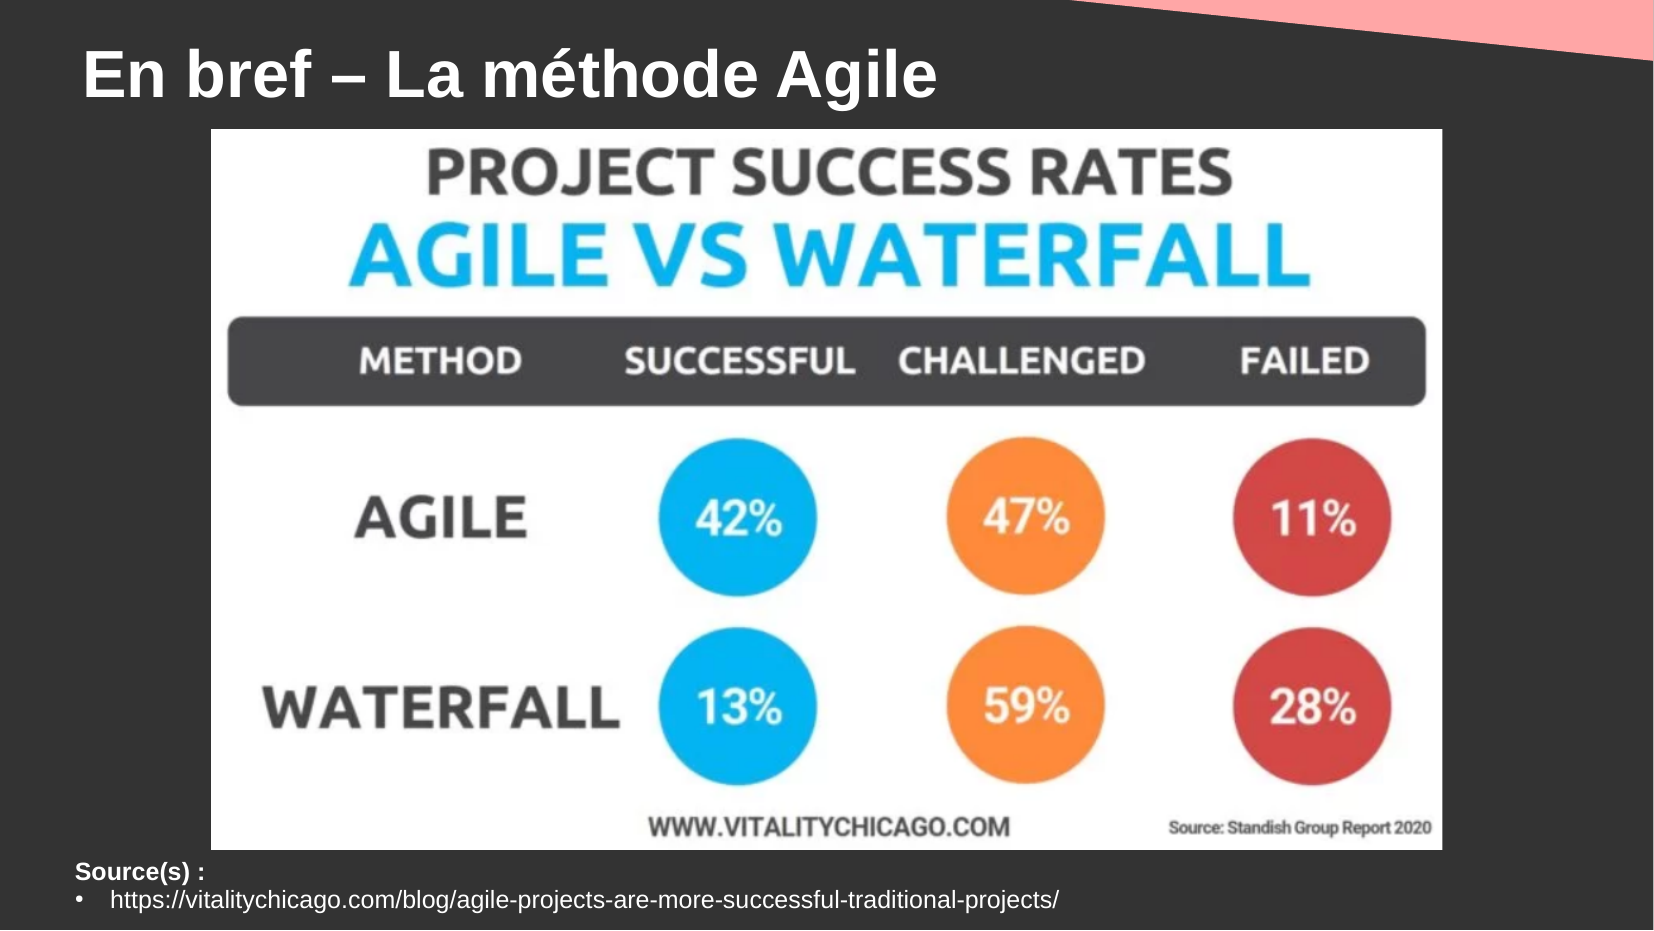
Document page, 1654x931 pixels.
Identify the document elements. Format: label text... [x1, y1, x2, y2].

picture [211, 129, 1443, 850]
text_box [1069, 0, 1654, 61]
title En bref – La méthode Agile [82, 37, 1571, 122]
text_box Source(s) : https://vitalitychicago.com/blog/agile-projects-are-more-successful-traditional-projects/ [60, 850, 1546, 922]
